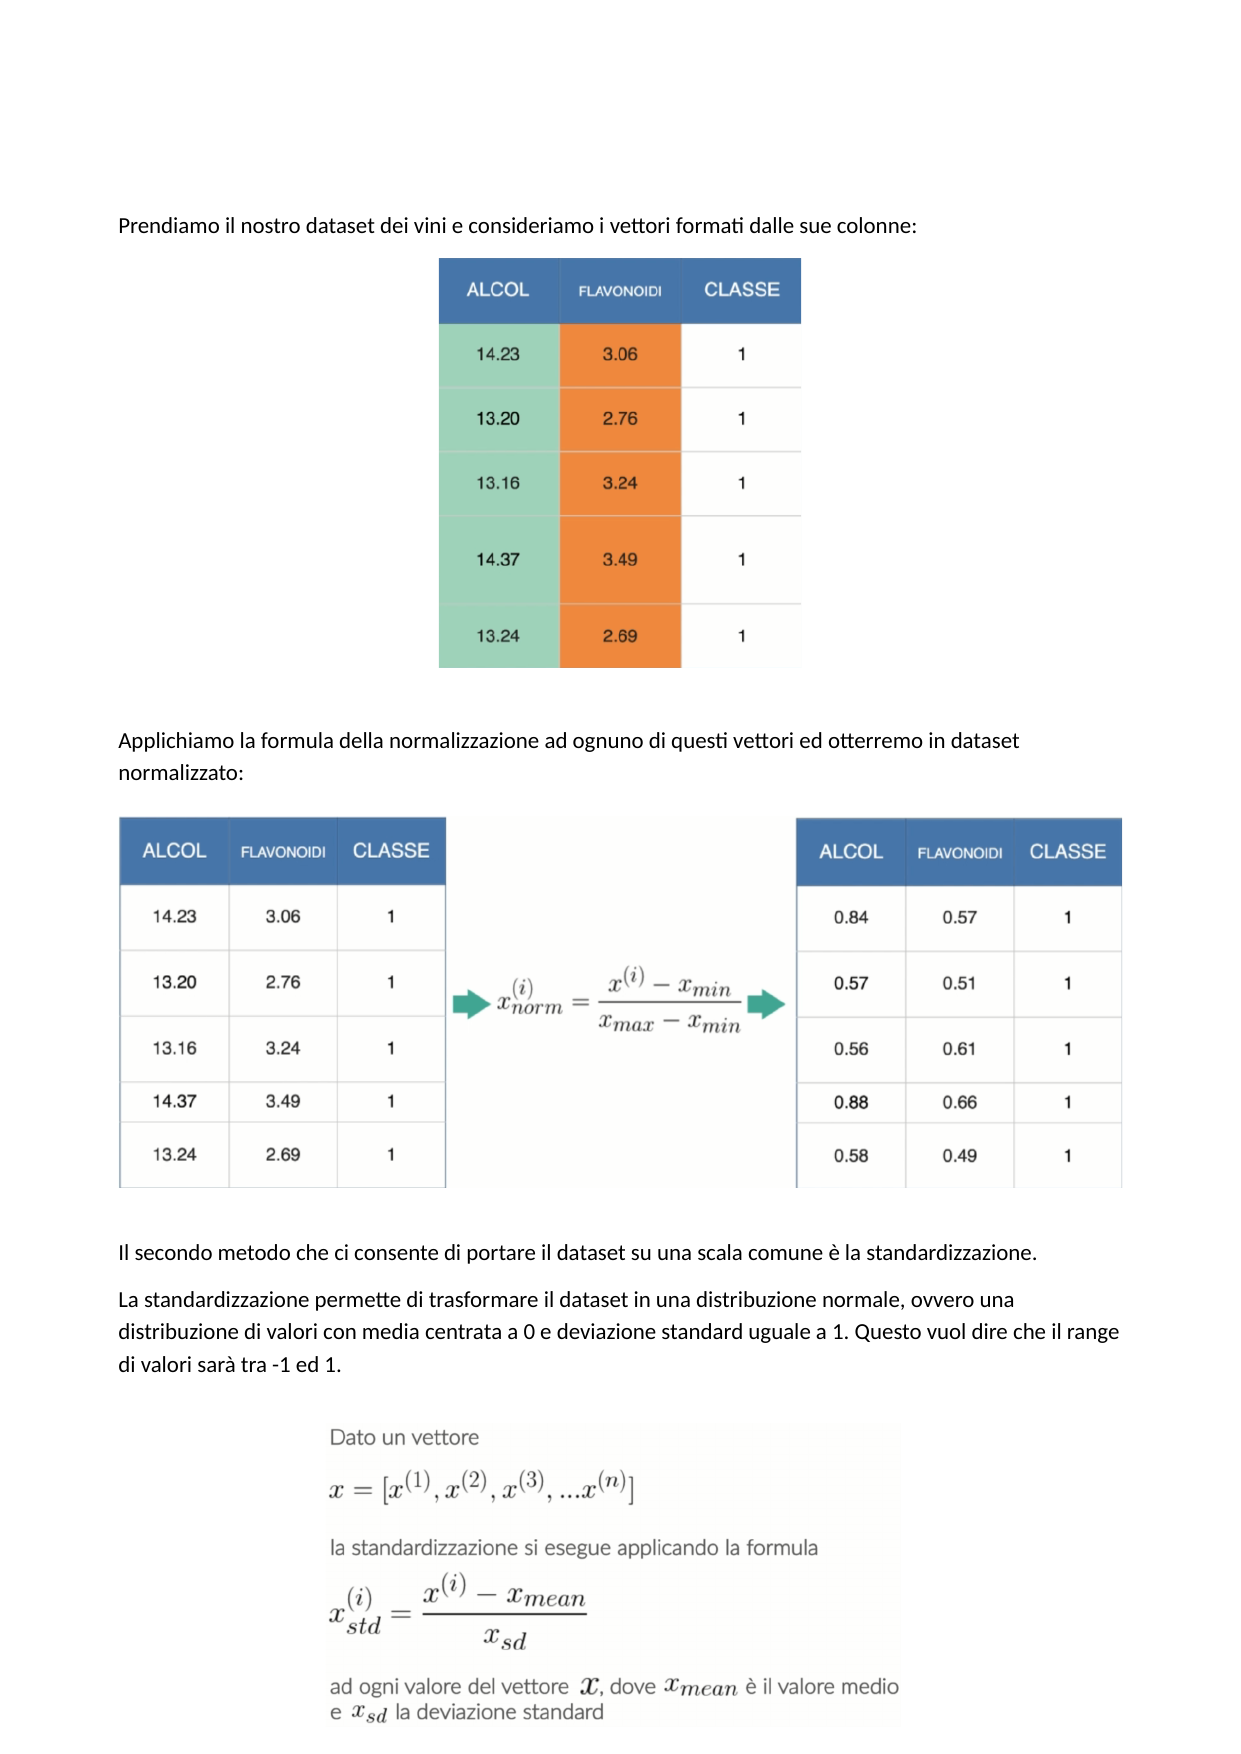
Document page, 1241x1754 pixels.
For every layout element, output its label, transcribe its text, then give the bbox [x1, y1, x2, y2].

text Prendiamo il nostro dataset dei vini e consideriamo i vettori formati dalle sue colonne: [118, 212, 1122, 240]
picture [438, 258, 802, 668]
text Applichiamo la formula della normalizzazione ad ognuno di questi vettori ed otterremo in dataset normalizzato: [118, 726, 1122, 786]
picture [118, 816, 1123, 1188]
text La standardizzazione permette di trasformare il dataset in una distribuzione normale, ovvero una distribuzione di valori con media centrata a 0 e deviazione standard uguale a 1. Questo vuol dire che il range di valori sarà tra -1 ed 1. [118, 1285, 1122, 1378]
text Il secondo metodo che ci consente di portare il dataset su una scala comune è la standardizzazione. [118, 1238, 1122, 1267]
picture [325, 1423, 901, 1727]
